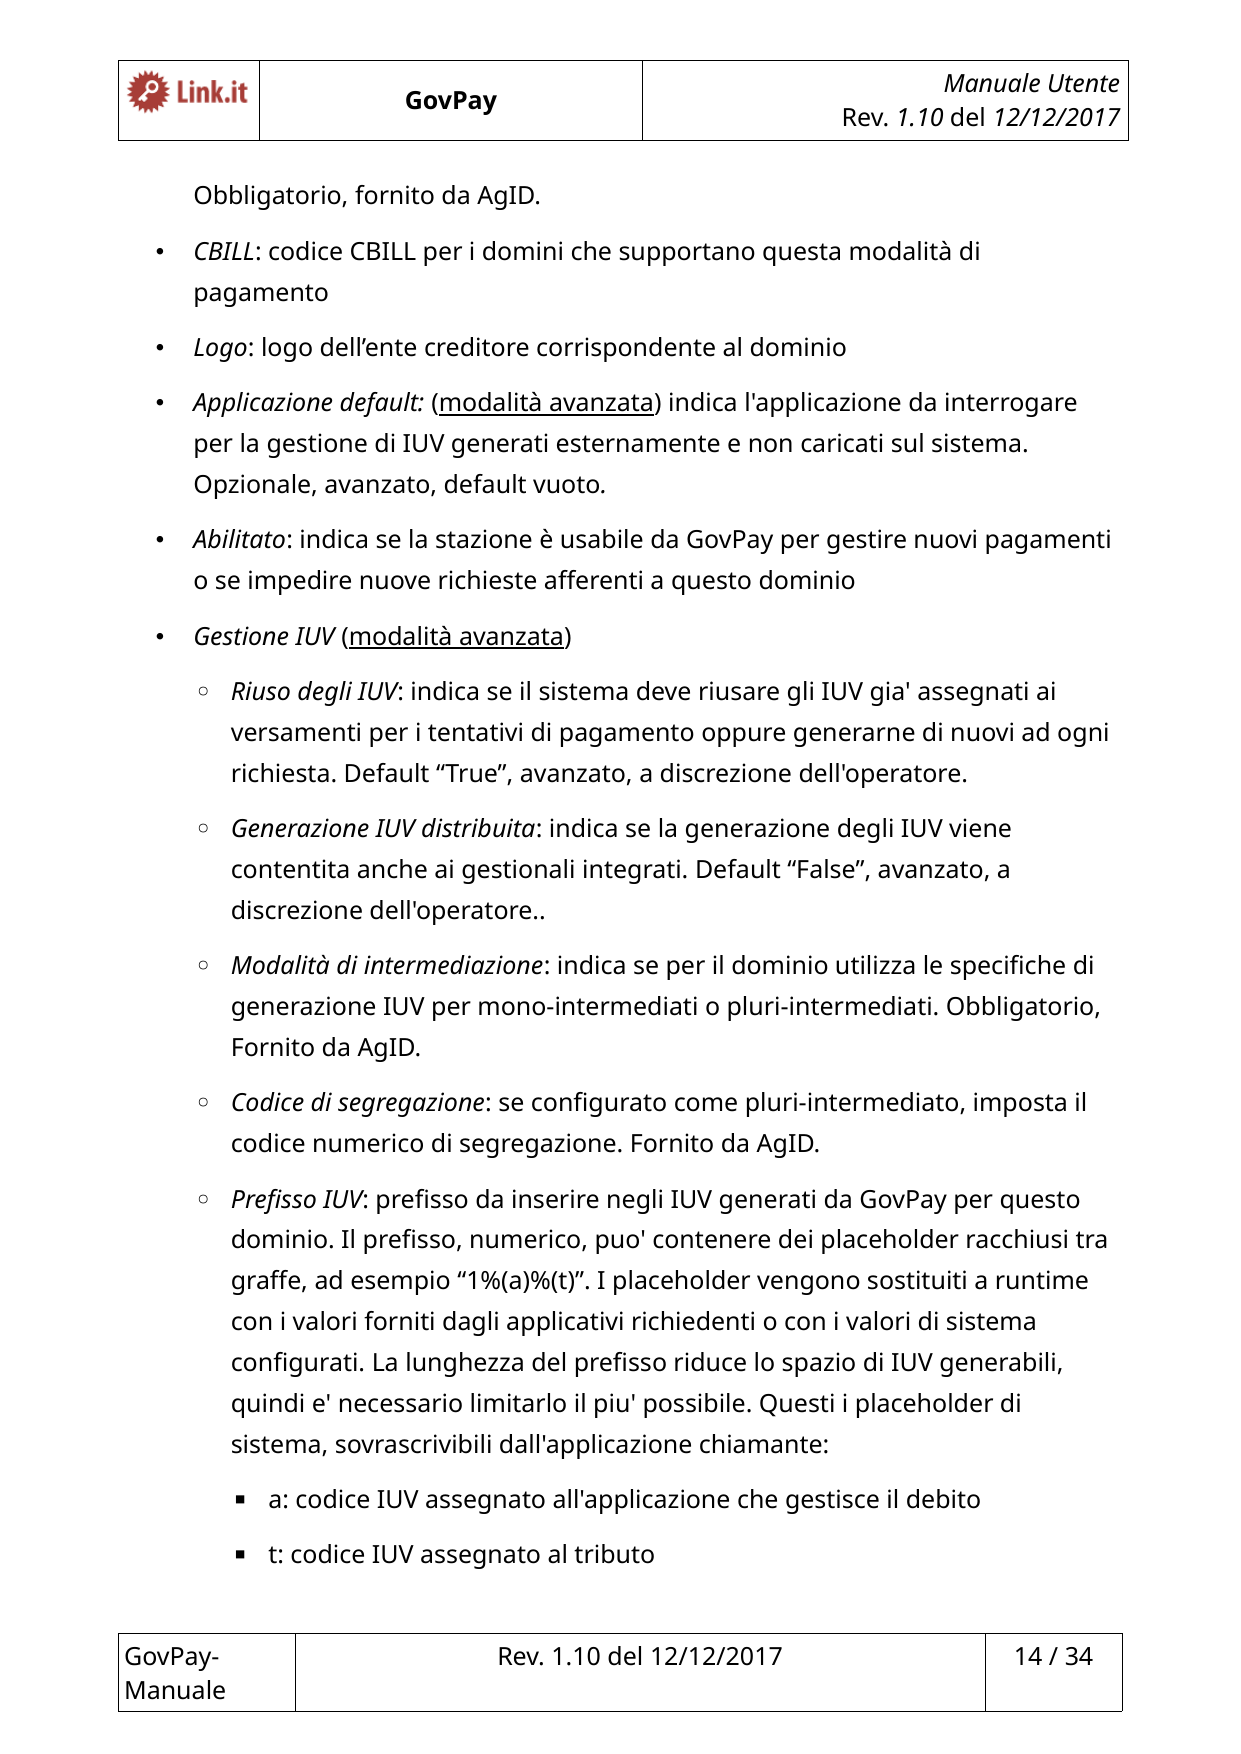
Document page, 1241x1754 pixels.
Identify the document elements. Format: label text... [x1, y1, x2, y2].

list t: codice IUV assegnato al tributo [231, 1537, 1122, 1571]
list CBILL: codice CBILL per i domini che supportano questa modalità di pagamento [156, 233, 1122, 308]
list Prefisso IUV: prefisso da inserire negli IUV generati da GovPay per questo dominio. Il prefisso, numerico, puo' contenere dei placeholder racchiusi tra graffe, ad esempio “1%(a)%(t)”. I placeholder vengono sostituiti a runtime con i valori forniti dagli applicativi richiedenti o con i valori di sistema configurati. La lunghezza del prefisso riduce lo spazio di IUV generabili, quindi e' necessario limitarlo il piu' possibile. Questi i placeholder di sistema, sovrascrivibili dall'applicazione chiamante: [193, 1181, 1122, 1460]
list Logo: logo dell’ente creditore corrispondente al dominio [156, 329, 1122, 364]
picture [123, 65, 254, 119]
list Gestione IUV (modalità avanzata) [156, 618, 1122, 652]
list Generazione IUV distribuita: indica se la generazione degli IUV viene contentita anche ai gestionali integrati. Default “False”, avanzato, a discrezione dell'operatore.. [193, 811, 1122, 927]
list Applicazione default: (modalità avanzata) indica l'applicazione da interrogare per la gestione di IUV generati esternamente e non caricati sul sistema. Opzionale, avanzato, default vuoto. [156, 385, 1122, 501]
list Codice di segregazione: se configurato come pluri-intermediato, imposta il codice numerico di segregazione. Fornito da AgID. [193, 1085, 1122, 1160]
list Modalità di intermediazione: indica se per il dominio utilizza le specifiche di generazione IUV per mono-intermediati o pluri-intermediati. Obbligatorio, Fornito da AgID. [193, 948, 1122, 1064]
list Abilitato: indica se la stazione è usabile da GovPay per gestire nuovi pagamenti o se impedire nuove richieste afferenti a questo dominio [156, 522, 1122, 597]
list Obbligatorio, fornito da AgID. [156, 178, 1122, 212]
list a: codice IUV assegnato all'applicazione che gestisce il debito [231, 1482, 1122, 1516]
list Riuso degli IUV: indica se il sistema deve riusare gli IUV gia' assegnati ai versamenti per i tentativi di pagamento oppure generarne di nuovi ad ogni richiesta. Default “True”, avanzato, a discrezione dell'operatore. [193, 674, 1122, 789]
